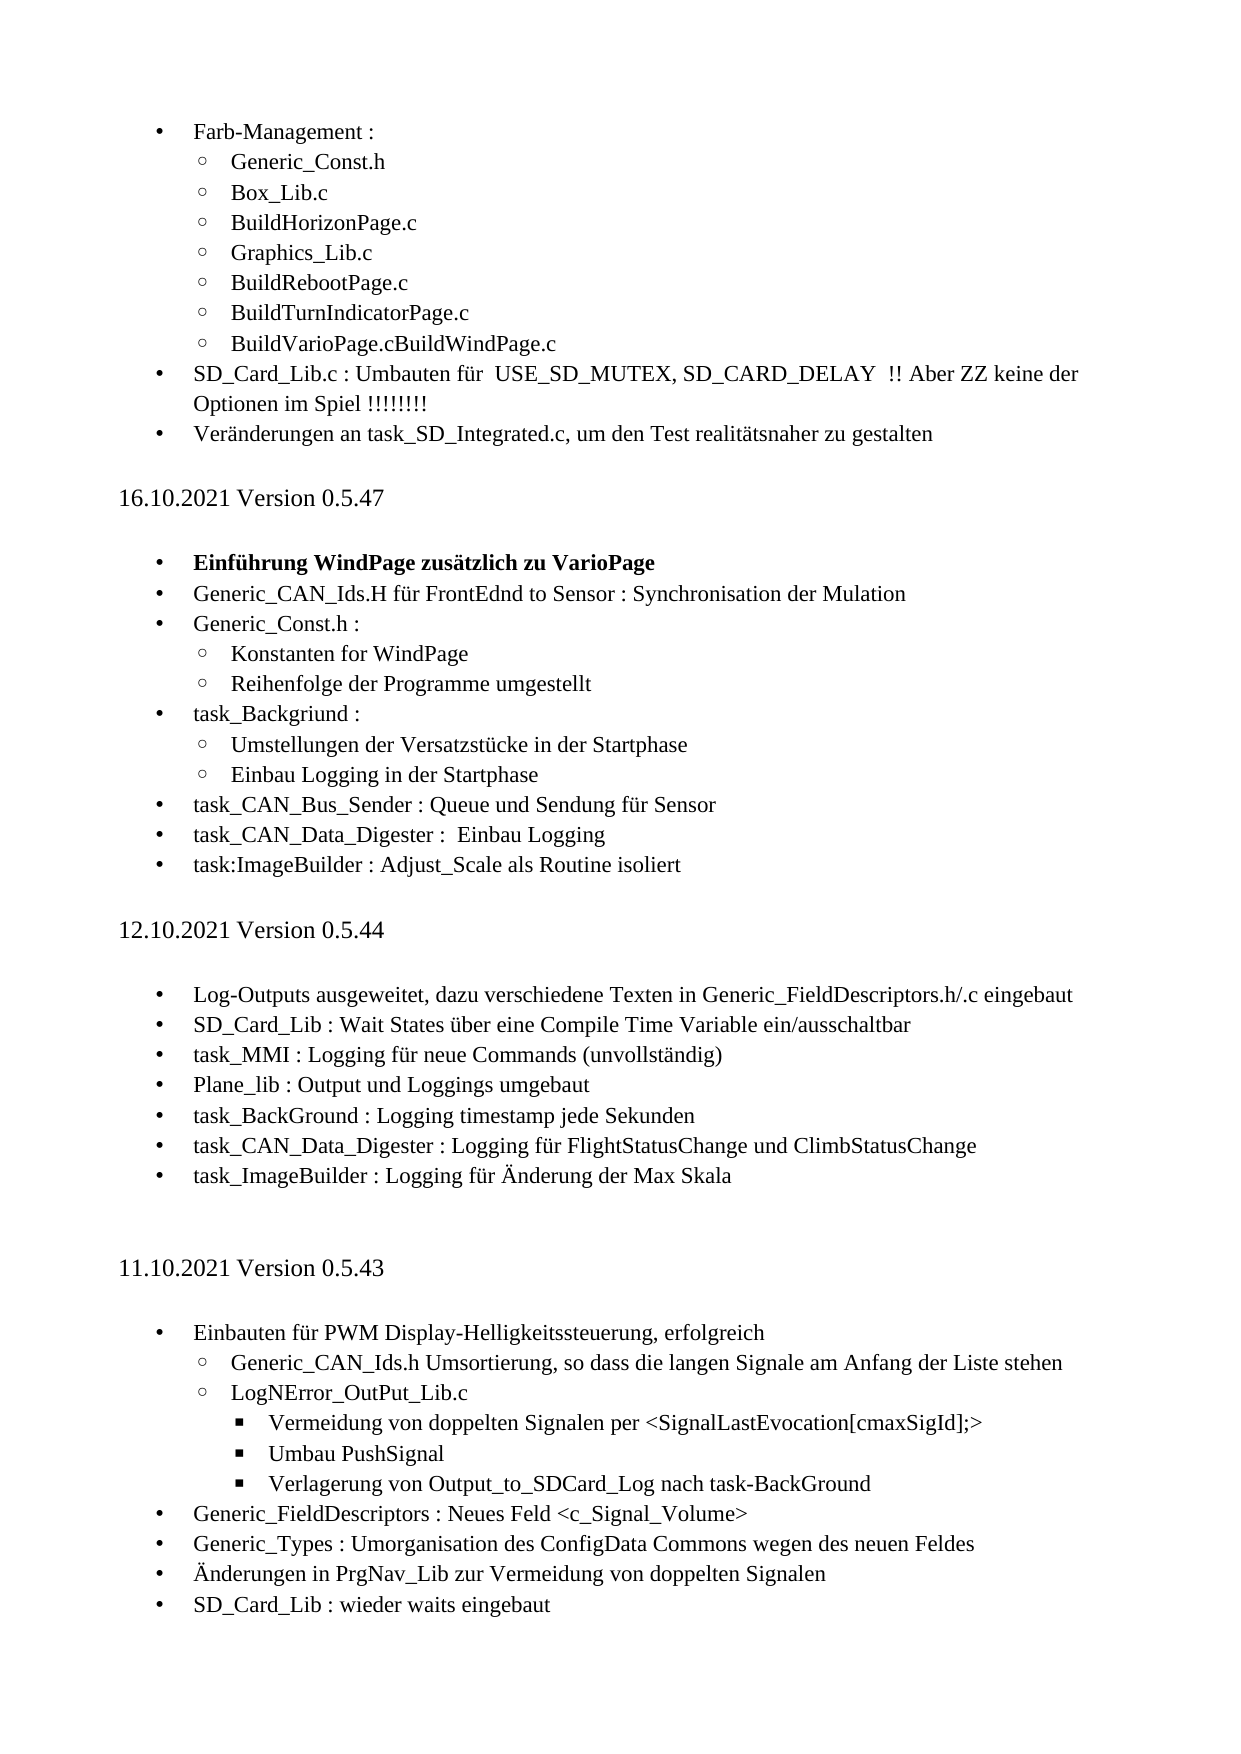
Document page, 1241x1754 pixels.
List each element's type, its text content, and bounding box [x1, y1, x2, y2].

list Generic_Const.h : [156, 610, 1122, 636]
list task_CAN_Bus_Sender : Queue und Sendung für Sensor [156, 791, 1122, 817]
list Generic_Const.h [193, 148, 1122, 175]
list Einführung WindPage zusätzlich zu VarioPage [156, 549, 1122, 576]
list Umstellungen der Versatzstücke in der Startphase [193, 731, 1122, 757]
text 11.10.2021 Version 0.5.43 [118, 1253, 1122, 1281]
list task_Backgriund : [156, 701, 1122, 727]
list Generic_CAN_Ids.h Umsortierung, so dass die langen Signale am Anfang der Liste stehen [193, 1349, 1122, 1375]
list Plane_lib : Output und Loggings umgebaut [156, 1071, 1122, 1098]
list Vermeidung von doppelten Signalen per <SignalLastEvocation[cmaxSigId];> [231, 1409, 1122, 1436]
list LogNError_OutPut_Lib.c [193, 1379, 1122, 1406]
list Einbauten für PWM Display-Helligkeitssteuerung, erfolgreich [156, 1319, 1122, 1345]
list Farb-Management : [156, 118, 1122, 144]
list Generic_FieldDescriptors : Neues Feld <c_Signal_Volume> [156, 1500, 1122, 1526]
list Konstanten for WindPage [193, 640, 1122, 666]
list BuildVarioPage.cBuildWindPage.c [193, 329, 1122, 356]
list Umbau PushSignal [231, 1439, 1122, 1466]
list Log-Outputs ausgeweitet, dazu verschiedene Texten in Generic_FieldDescriptors.h/.c eingebaut [156, 981, 1122, 1007]
list SD_Card_Lib.c : Umbauten für USE_SD_MUTEX, SD_CARD_DELAY !! Aber ZZ keine der Optionen im Spiel !!!!!!!! [156, 360, 1122, 416]
list Generic_Types : Umorganisation des ConfigData Commons wegen des neuen Feldes [156, 1530, 1122, 1557]
list task_CAN_Data_Digester : Logging für FlightStatusChange und ClimbStatusChange [156, 1132, 1122, 1158]
list task_ImageBuilder : Logging für Änderung der Max Skala [156, 1162, 1122, 1188]
text 12.10.2021 Version 0.5.44 [118, 915, 1122, 943]
list Einbau Logging in der Startphase [193, 761, 1122, 787]
list Graphics_Lib.c [193, 239, 1122, 265]
list Reihenfolge der Programme umgestellt [193, 670, 1122, 697]
list SD_Card_Lib : Wait States über eine Compile Time Variable ein/ausschaltbar [156, 1011, 1122, 1037]
list Veränderungen an task_SD_Integrated.c, um den Test realitätsnaher zu gestalten [156, 420, 1122, 447]
list BuildRebootPage.c [193, 269, 1122, 296]
list Verlagerung von Output_to_SDCard_Log nach task-BackGround [231, 1470, 1122, 1496]
list task:ImageBuilder : Adjust_Scale als Routine isoliert [156, 852, 1122, 878]
list Generic_CAN_Ids.H für FrontEdnd to Sensor : Synchronisation der Mulation [156, 580, 1122, 606]
text 16.10.2021 Version 0.5.47 [118, 483, 1122, 512]
list task_CAN_Data_Digester : Einbau Logging [156, 821, 1122, 848]
list SD_Card_Lib : wieder waits eingebaut [156, 1591, 1122, 1617]
list task_BackGround : Logging timestamp jede Sekunden [156, 1102, 1122, 1128]
list Box_Lib.c [193, 178, 1122, 205]
list BuildTurnIndicatorPage.c [193, 299, 1122, 326]
list task_MMI : Logging für neue Commands (unvollständig) [156, 1041, 1122, 1068]
list BuildHorizonPage.c [193, 209, 1122, 235]
list Änderungen in PrgNav_Lib zur Vermeidung von doppelten Signalen [156, 1560, 1122, 1587]
